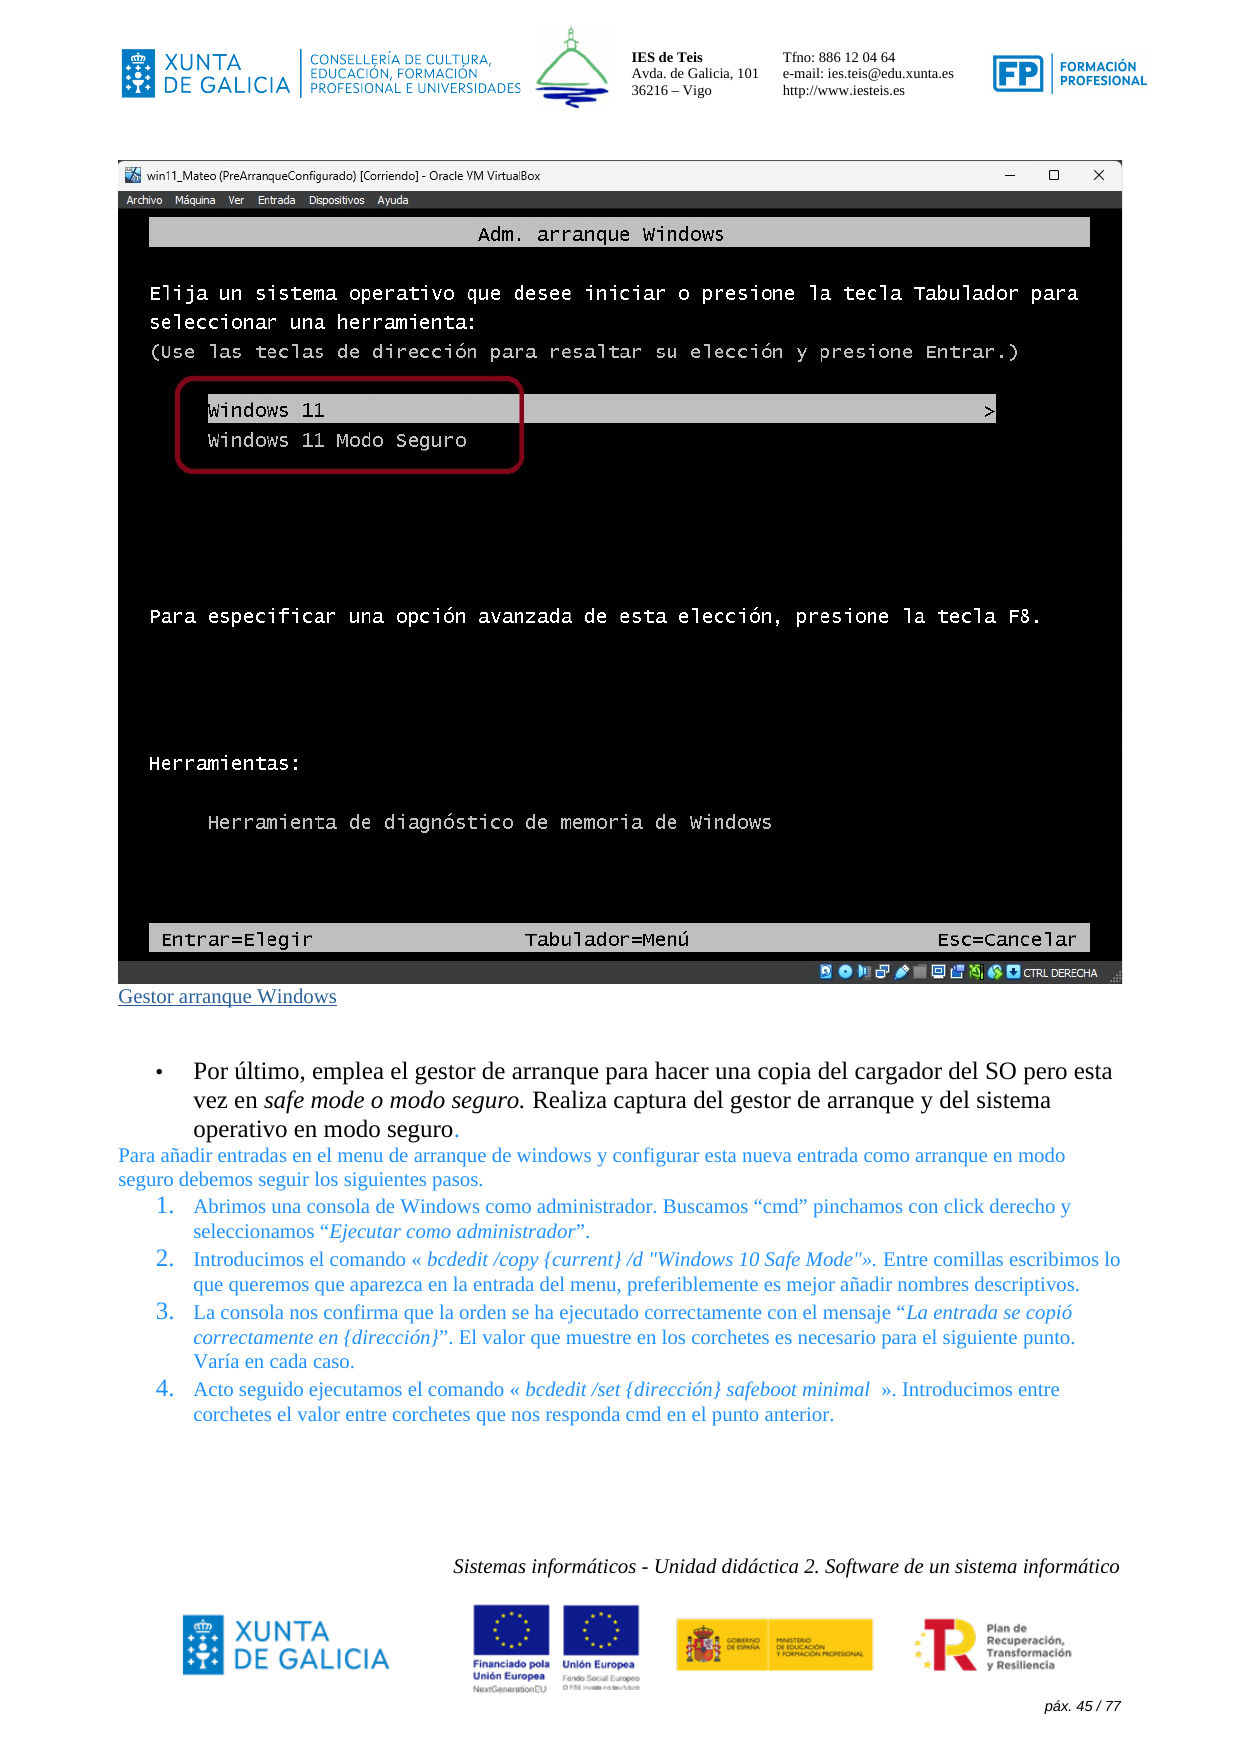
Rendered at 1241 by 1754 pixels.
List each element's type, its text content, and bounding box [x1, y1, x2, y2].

text Gestor arranque Windows [118, 984, 1122, 1008]
list Abrimos una consola de Windows como administrador. Buscamos “cmd” pinchamos con click derecho y seleccionamos “Ejecutar como administrador”. [156, 1191, 1122, 1243]
list La consola nos confirma que la orden se ha ejecutado correctamente con el mensaje “La entrada se copió correctamente en {dirección}”. El valor que muestre en los corchetes es necesario para el siguiente punto. Varía en cada caso. [156, 1296, 1122, 1373]
list Acto seguido ejecutamos el comando « bcdedit /set {dirección} safeboot minimal ». Introducimos entre corchetes el valor entre corchetes que nos responda cmd en el punto anterior. [156, 1373, 1122, 1426]
picture [989, 50, 1153, 97]
picture [118, 160, 1123, 984]
picture [182, 1593, 1085, 1700]
picture [121, 49, 521, 98]
list Introducimos el comando « bcdedit /copy {current} /d "Windows 10 Safe Mode"». Entre comillas escribimos lo que queremos que aparezca en la entrada del menu, preferiblemente es mejor añadir nombres descriptivos. [156, 1243, 1122, 1296]
picture [534, 25, 611, 110]
text Para añadir entradas en el menu de arranque de windows y configurar esta nueva entrada como arranque en modo seguro debemos seguir los siguientes pasos. [118, 1142, 1122, 1191]
list Por último, emplea el gestor de arranque para hacer una copia del cargador del SO pero esta vez en safe mode o modo seguro. Realiza captura del gestor de arranque y del sistema operativo en modo seguro. [156, 1056, 1122, 1142]
